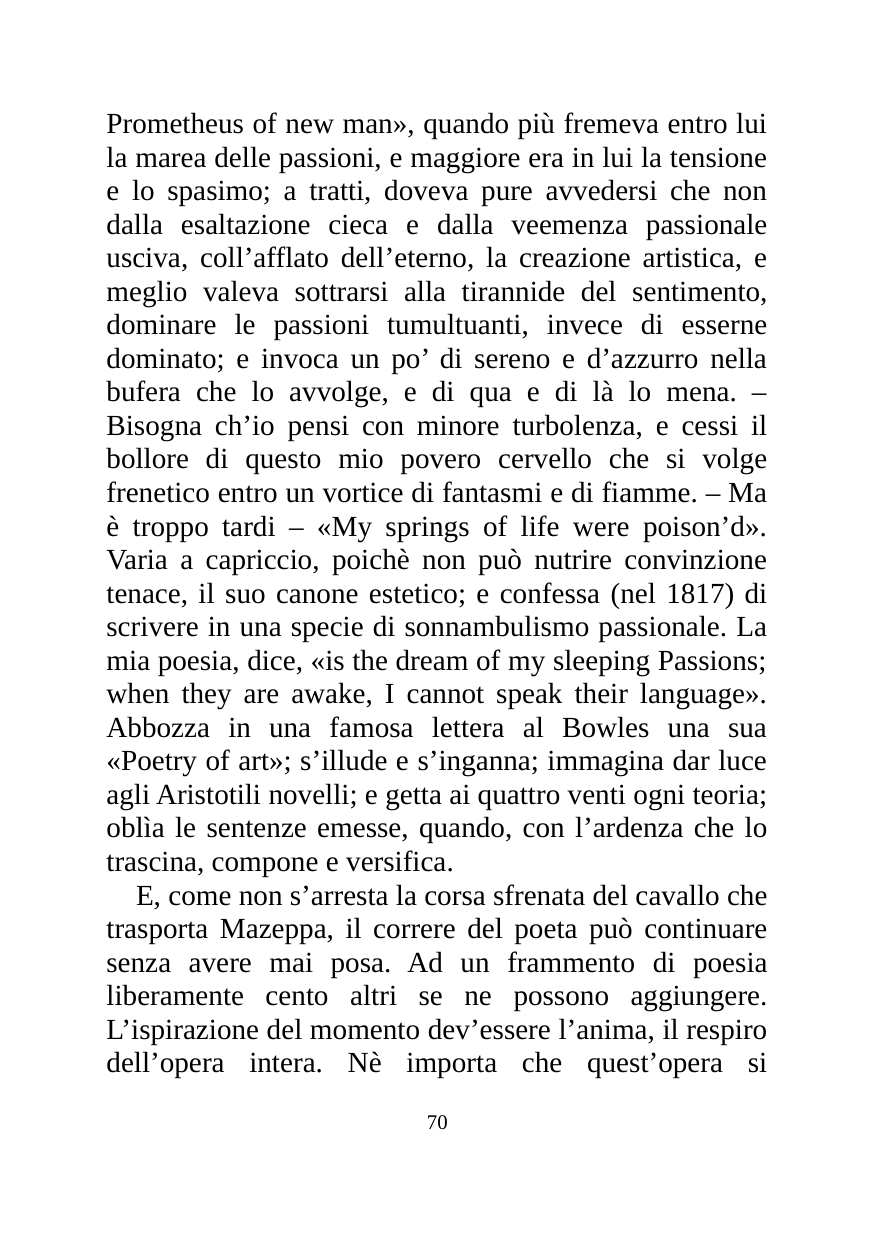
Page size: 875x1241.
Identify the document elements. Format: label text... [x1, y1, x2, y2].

text E, come non s’arresta la corsa sfrenata del cavallo che trasporta Mazeppa, il correre del poeta può continuare senza avere mai posa. Ad un frammento di poesia liberamente cento altri se ne possono aggiungere. L’ispirazione del momento dev’essere l’anima, il respiro dell’opera intera. Nè importa che quest’opera si [106, 878, 768, 1079]
text Prometheus of new man», quando più fremeva entro lui la marea delle passioni, e maggiore era in lui la tensione e lo spasimo; a tratti, doveva pure avvedersi che non dalla esaltazione cieca e dalla veemenza passionale usciva, coll’afflato dell’eterno, la creazione artistica, e meglio valeva sottrarsi alla tirannide del sentimento, dominare le passioni tumultuanti, invece di esserne dominato; e invoca un po’ di sereno e d’azzurro nella bufera che lo avvolge, e di qua e di là lo mena. – Bisogna ch’io pensi con minore turbolenza, e cessi il bollore di questo mio povero cervello che si volge frenetico entro un vortice di fantasmi e di fiamme. – Ma è troppo tardi – «My springs of life were poison’d». Varia a capriccio, poichè non può nutrire convinzione tenace, il suo canone estetico; e confessa (nel 1817) di scrivere in una specie di sonnambulismo passionale. La mia poesia, dice, «is the dream of my sleeping Passions; when they are awake, I cannot speak their language». Abbozza in una famosa lettera al Bowles una sua «Poetry of art»; s’illude e s’inganna; immagina dar luce agli Aristotili novelli; e getta ai quattro venti ogni teoria; oblìa le sentenze emesse, quando, con l’ardenza che lo trascina, compone e versifica. [106, 106, 768, 878]
